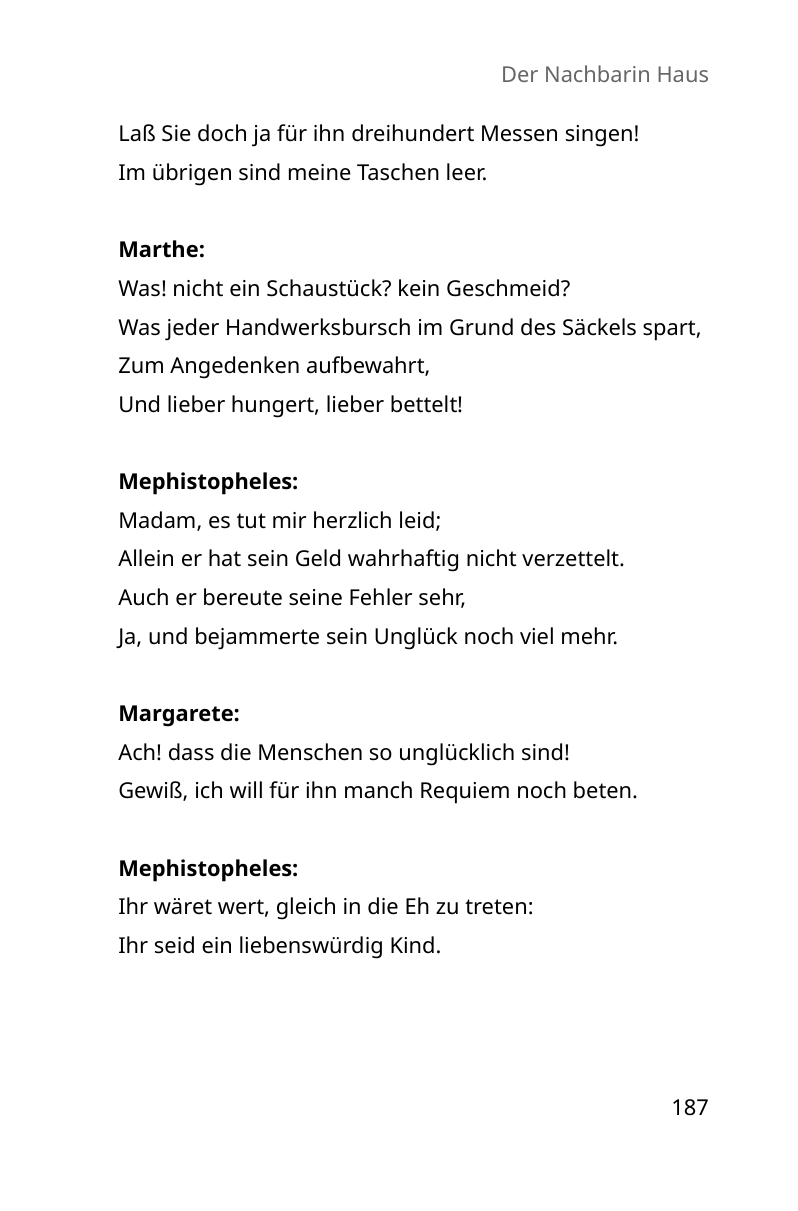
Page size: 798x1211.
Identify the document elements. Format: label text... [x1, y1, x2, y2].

text Laß Sie doch ja für ihn dreihundert Messen singen! Im übrigen sind meine Taschen leer. [118, 118, 709, 187]
text Mephistopheles: Madam, es tut mir herzlich leid; Allein er hat sein Geld wahrhaftig nicht verzettelt. Auch er bereute seine Fehler sehr, Ja, und bejammerte sein Unglück noch viel mehr. [118, 445, 709, 651]
text Margarete: Ach! dass die Menschen so unglücklich sind! Gewiß, ich will für ihn manch Requiem noch beten. [118, 677, 709, 805]
text Marthe: Was! nicht ein Schaustück? kein Geschmeid? Was jeder Handwerksbursch im Grund des Säckels spart, Zum Angedenken aufbewahrt, Und lieber hungert, lieber bettelt! [118, 213, 709, 419]
text Mephistopheles: Ihr wäret wert, gleich in die Eh zu treten: Ihr seid ein liebenswürdig Kind. [118, 832, 709, 960]
